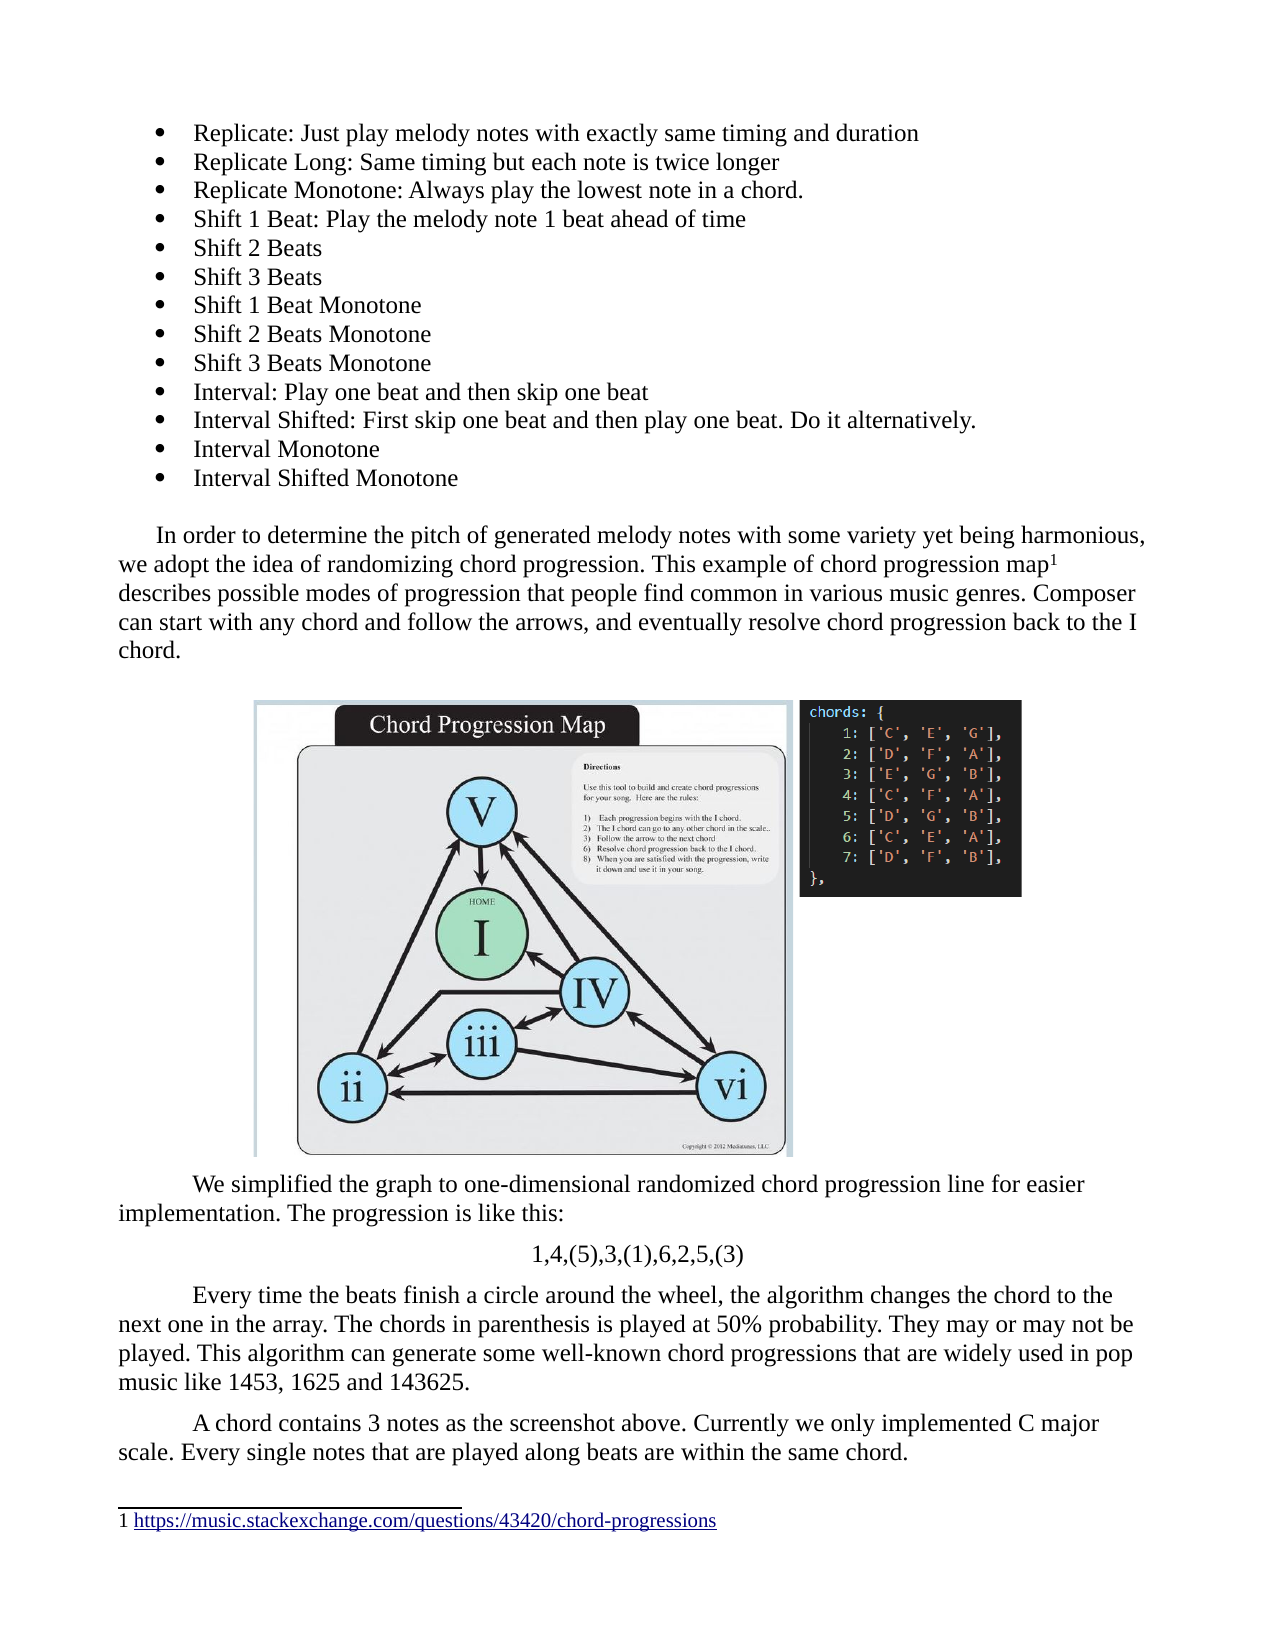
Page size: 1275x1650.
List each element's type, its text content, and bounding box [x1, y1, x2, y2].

list Interval Monotone [156, 434, 1157, 463]
list Shift 2 Beats Monotone [156, 319, 1157, 348]
text We simplified the graph to one-dimensional randomized chord progression line for easier implementation. The progression is like this: [118, 1169, 1157, 1227]
list Interval Shifted Monotone [156, 463, 1157, 492]
list Shift 3 Beats [156, 262, 1157, 291]
list Shift 3 Beats Monotone [156, 348, 1157, 377]
list Replicate Monotone: Always play the lowest note in a chord. [156, 176, 1157, 204]
list Shift 1 Beat Monotone [156, 291, 1157, 319]
list Replicate Long: Same timing but each note is twice longer [156, 147, 1157, 176]
list Shift 1 Beat: Play the melody note 1 beat ahead of time [156, 204, 1157, 233]
text 1,4,(5),3,(1),6,2,5,(3) [118, 1239, 1157, 1268]
list Interval Shifted: First skip one beat and then play one beat. Do it alternatively. [156, 406, 1157, 434]
text A chord contains 3 notes as the screenshot above. Currently we only implemented C major scale. Every single notes that are played along beats are within the same chord. [118, 1408, 1157, 1465]
list Interval: Play one beat and then skip one beat [156, 377, 1157, 406]
list Replicate: Just play melody notes with exactly same timing and duration [156, 118, 1157, 147]
text In order to determine the pitch of generated melody notes with some variety yet being harmonious, we adopt the idea of randomizing chord progression. This example of chord progression map describes possible modes of progression that people find common in various music genres. Composer can start with any chord and follow the arrows, and eventually resolve chord progression back to the I chord. [118, 521, 1157, 664]
text Every time the beats finish a circle around the wheel, the algorithm changes the chord to the next one in the array. The chords in parenthesis is played at 50% probability. They may or may not be played. This algorithm can generate some well-known chord progressions that are widely used in pop music like 1453, 1625 and 143625. [118, 1280, 1157, 1395]
list Shift 2 Beats [156, 233, 1157, 262]
text https://music.stackexchange.com/questions/43420/chord-progressions [118, 1508, 1157, 1532]
